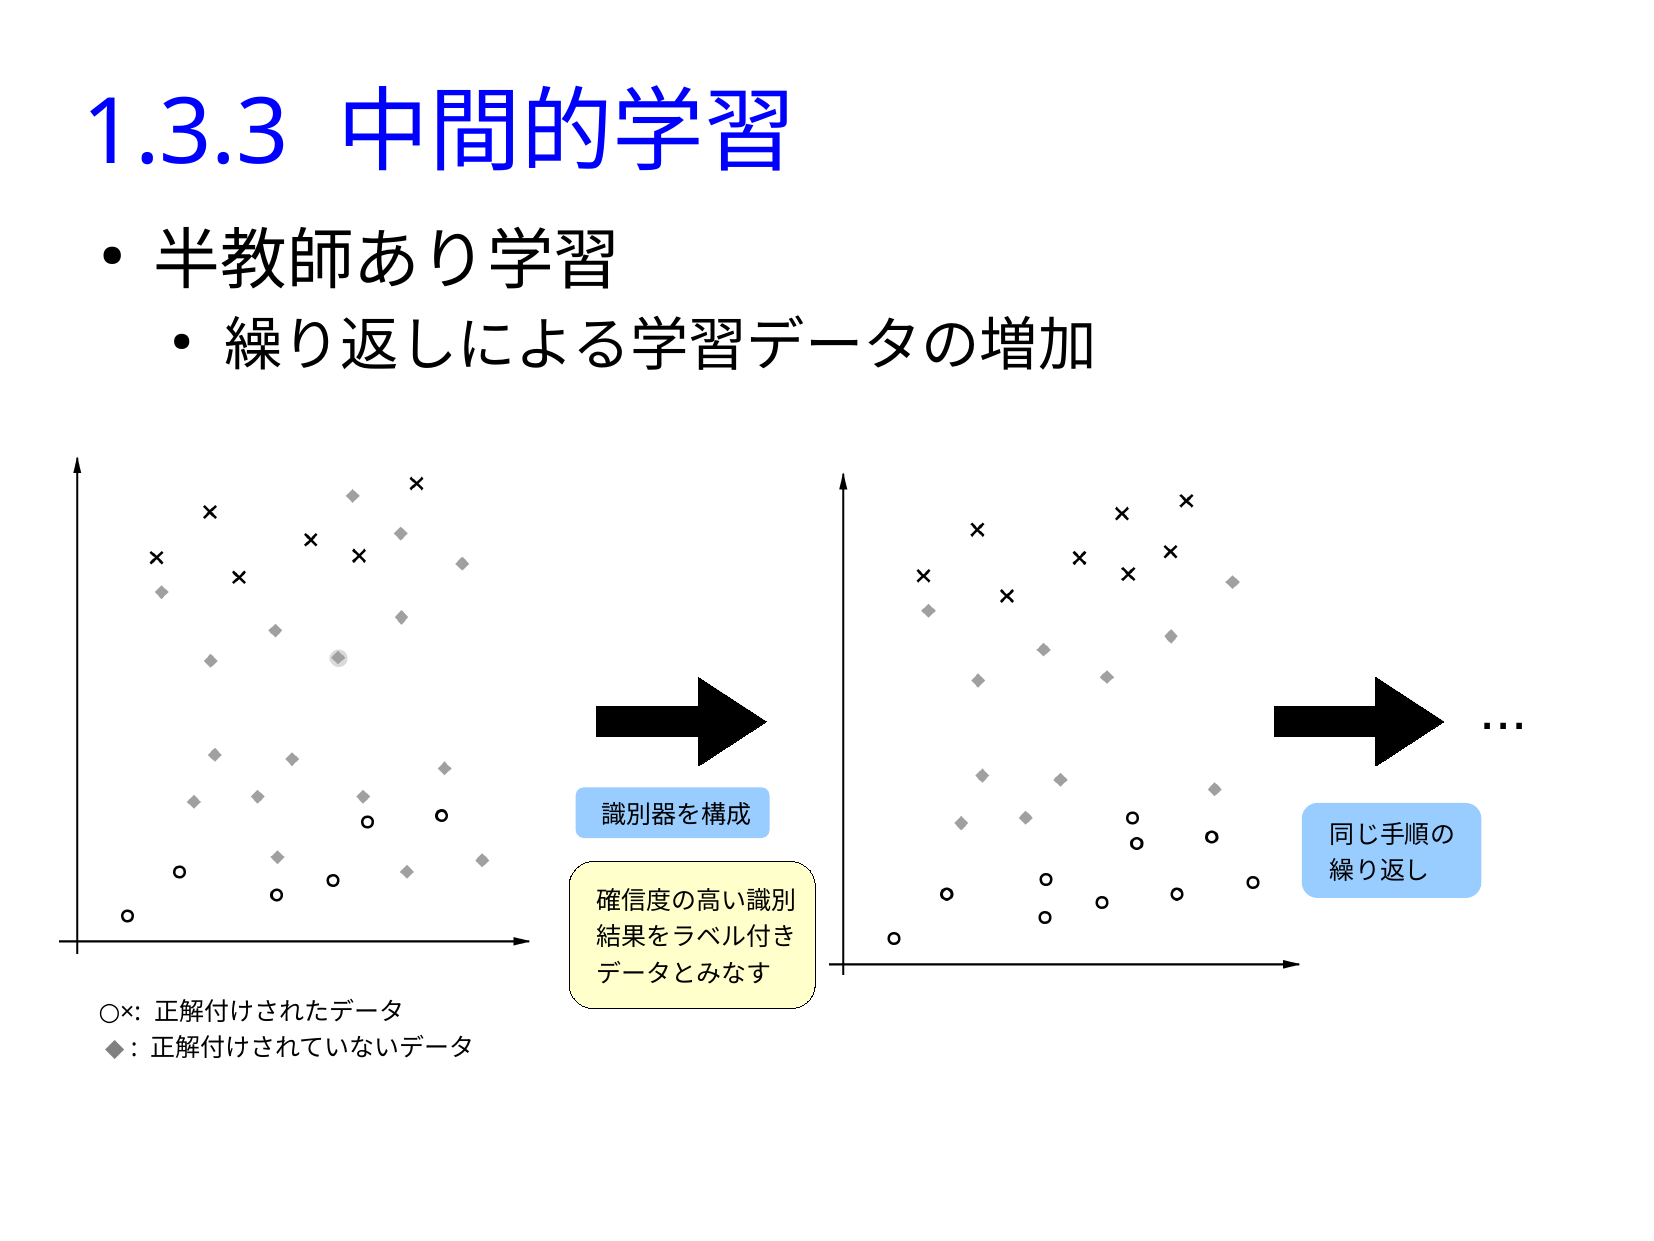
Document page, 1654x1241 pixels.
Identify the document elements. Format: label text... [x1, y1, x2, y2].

list 半教師あり学習 繰り返しによる学習データの増加 [82, 212, 1571, 986]
text_box 確信度の高い識別 結果をラベル付き データとみなす [569, 861, 816, 1009]
text_box 同じ手順の 繰り返し [1301, 802, 1482, 898]
text_box ○×: 正解付けされたデータ ◆ : 正解付けされていないデータ [83, 984, 508, 1085]
text_box 識別器を構成 [575, 787, 770, 839]
text_box [596, 677, 767, 766]
text_box [1274, 677, 1444, 766]
text_box ... [1443, 669, 1543, 750]
picture [829, 470, 1302, 975]
picture [59, 454, 532, 954]
title 1.3.3 中間的学習 [82, 49, 1571, 207]
